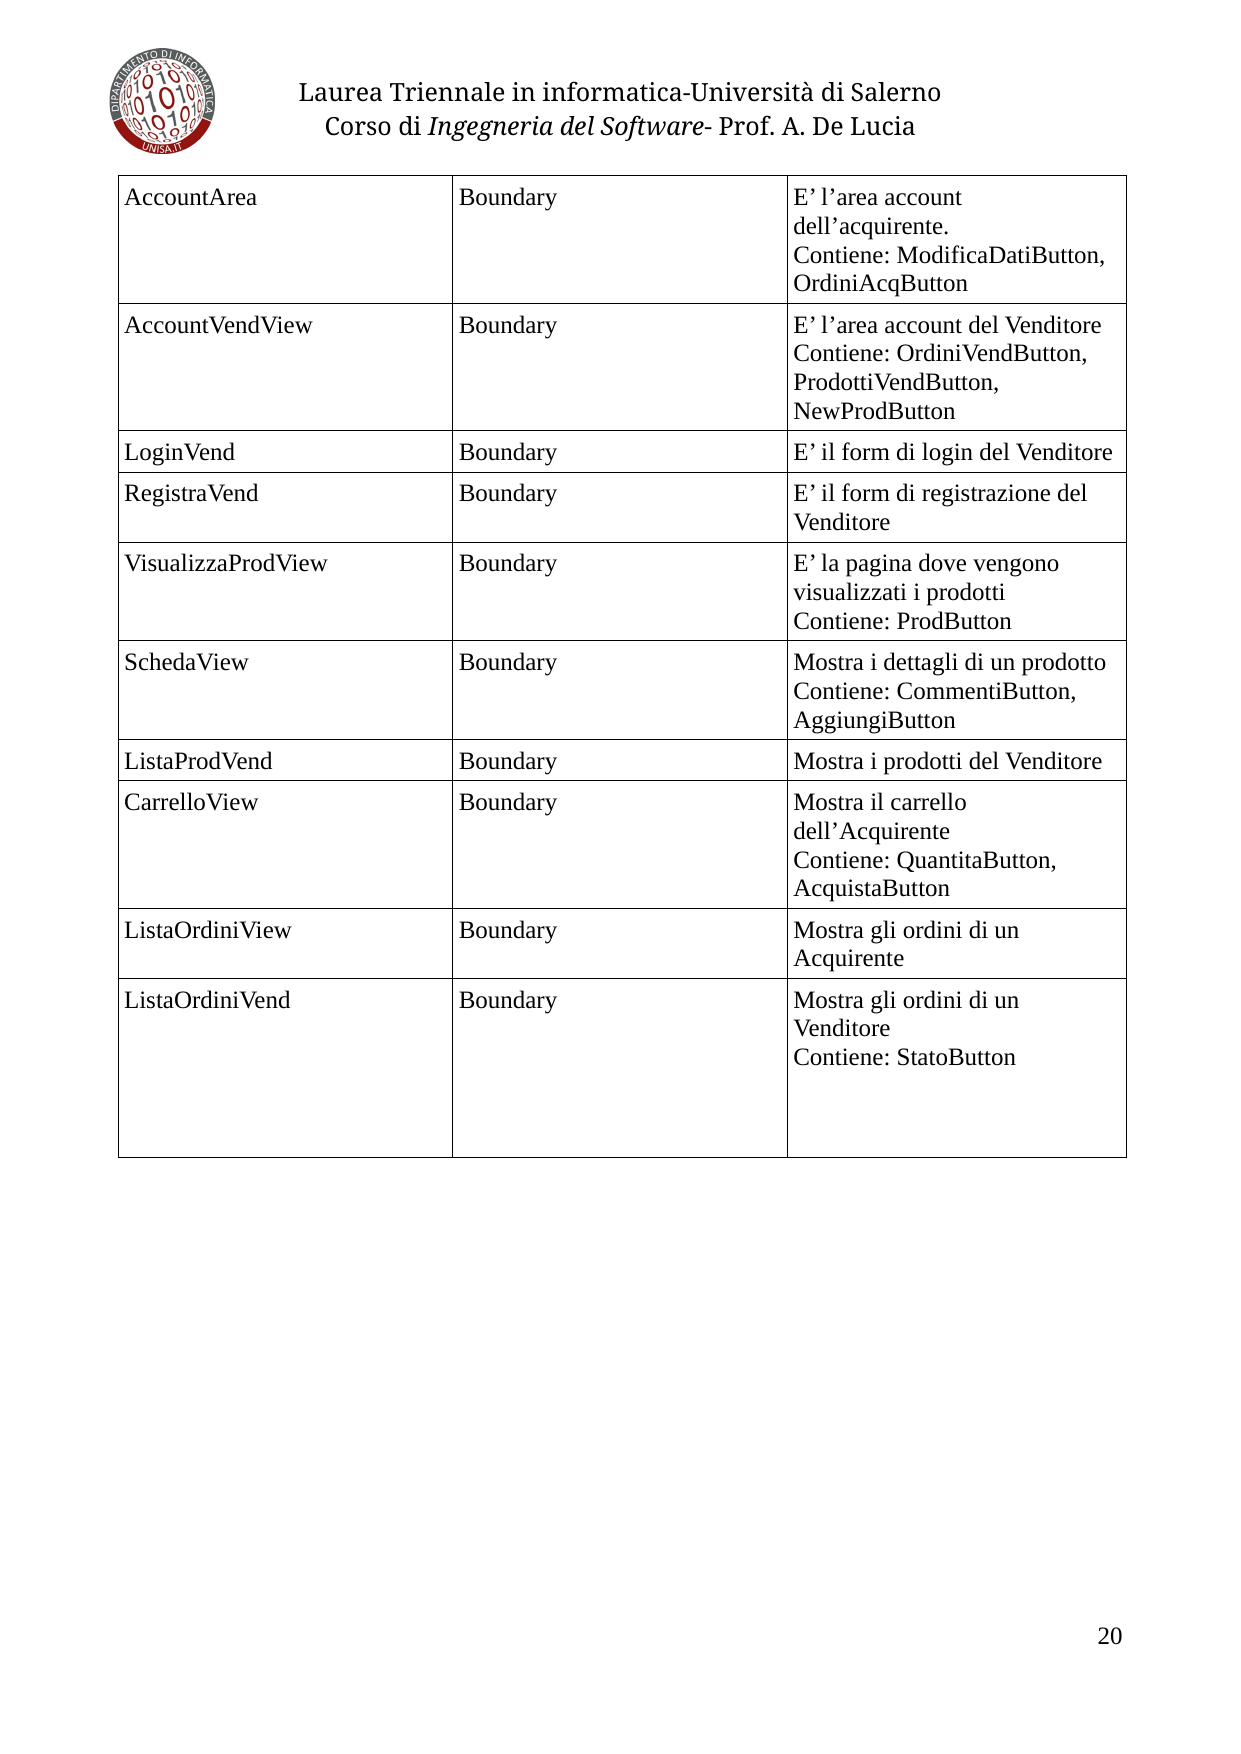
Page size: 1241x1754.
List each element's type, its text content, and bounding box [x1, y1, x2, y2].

table_cell Mostra il carrello dell’Acquirente Contiene: QuantitaButton, AcquistaButton [788, 781, 1126, 908]
table_cell Mostra gli ordini di un Acquirente [788, 909, 1126, 978]
table_cell CarrelloView [119, 781, 452, 908]
table_cell E’ l’area account dell’acquirente. Contiene: ModificaDatiButton, OrdiniAcqButton [788, 176, 1126, 303]
table_cell VisualizzaProdView [119, 543, 452, 640]
table_cell Boundary [453, 641, 787, 739]
table_cell AccountVendView [119, 304, 452, 430]
table_cell AccountArea [119, 176, 452, 303]
table_cell RegistraVend [119, 473, 452, 542]
table_cell [453, 1077, 787, 1117]
table_cell E’ l’area account del Venditore Contiene: OrdiniVendButton, ProdottiVendButton, NewProdButton [788, 304, 1126, 430]
table_cell E’ il form di registrazione del Venditore [788, 473, 1126, 542]
table_cell ListaOrdiniVend [119, 979, 452, 1077]
table_cell Boundary [453, 781, 787, 908]
table_cell Mostra i prodotti del Venditore [788, 740, 1126, 780]
table_cell Boundary [453, 473, 787, 542]
table_cell [788, 1077, 1126, 1117]
table_cell Boundary [453, 543, 787, 640]
table_cell ListaProdVend [119, 740, 452, 780]
table_cell SchedaView [119, 641, 452, 739]
table_cell Boundary [453, 909, 787, 978]
table_cell Boundary [453, 979, 787, 1077]
table_cell E’ il form di login del Venditore [788, 431, 1126, 472]
table_cell Boundary [453, 176, 787, 303]
table_cell Boundary [453, 740, 787, 780]
table_cell [119, 1117, 452, 1157]
table_cell LoginVend [119, 431, 452, 472]
table_cell [119, 1077, 452, 1117]
table_cell Mostra i dettagli di un prodotto Contiene: CommentiButton, AggiungiButton [788, 641, 1126, 739]
table_cell Boundary [453, 304, 787, 430]
table_cell [453, 1117, 787, 1157]
table_cell Mostra gli ordini di un Venditore Contiene: StatoButton [788, 979, 1126, 1077]
table_cell E’ la pagina dove vengono visualizzati i prodotti Contiene: ProdButton [788, 543, 1126, 640]
table_cell ListaOrdiniView [119, 909, 452, 978]
table_cell [788, 1117, 1126, 1157]
table_cell Boundary [453, 431, 787, 472]
